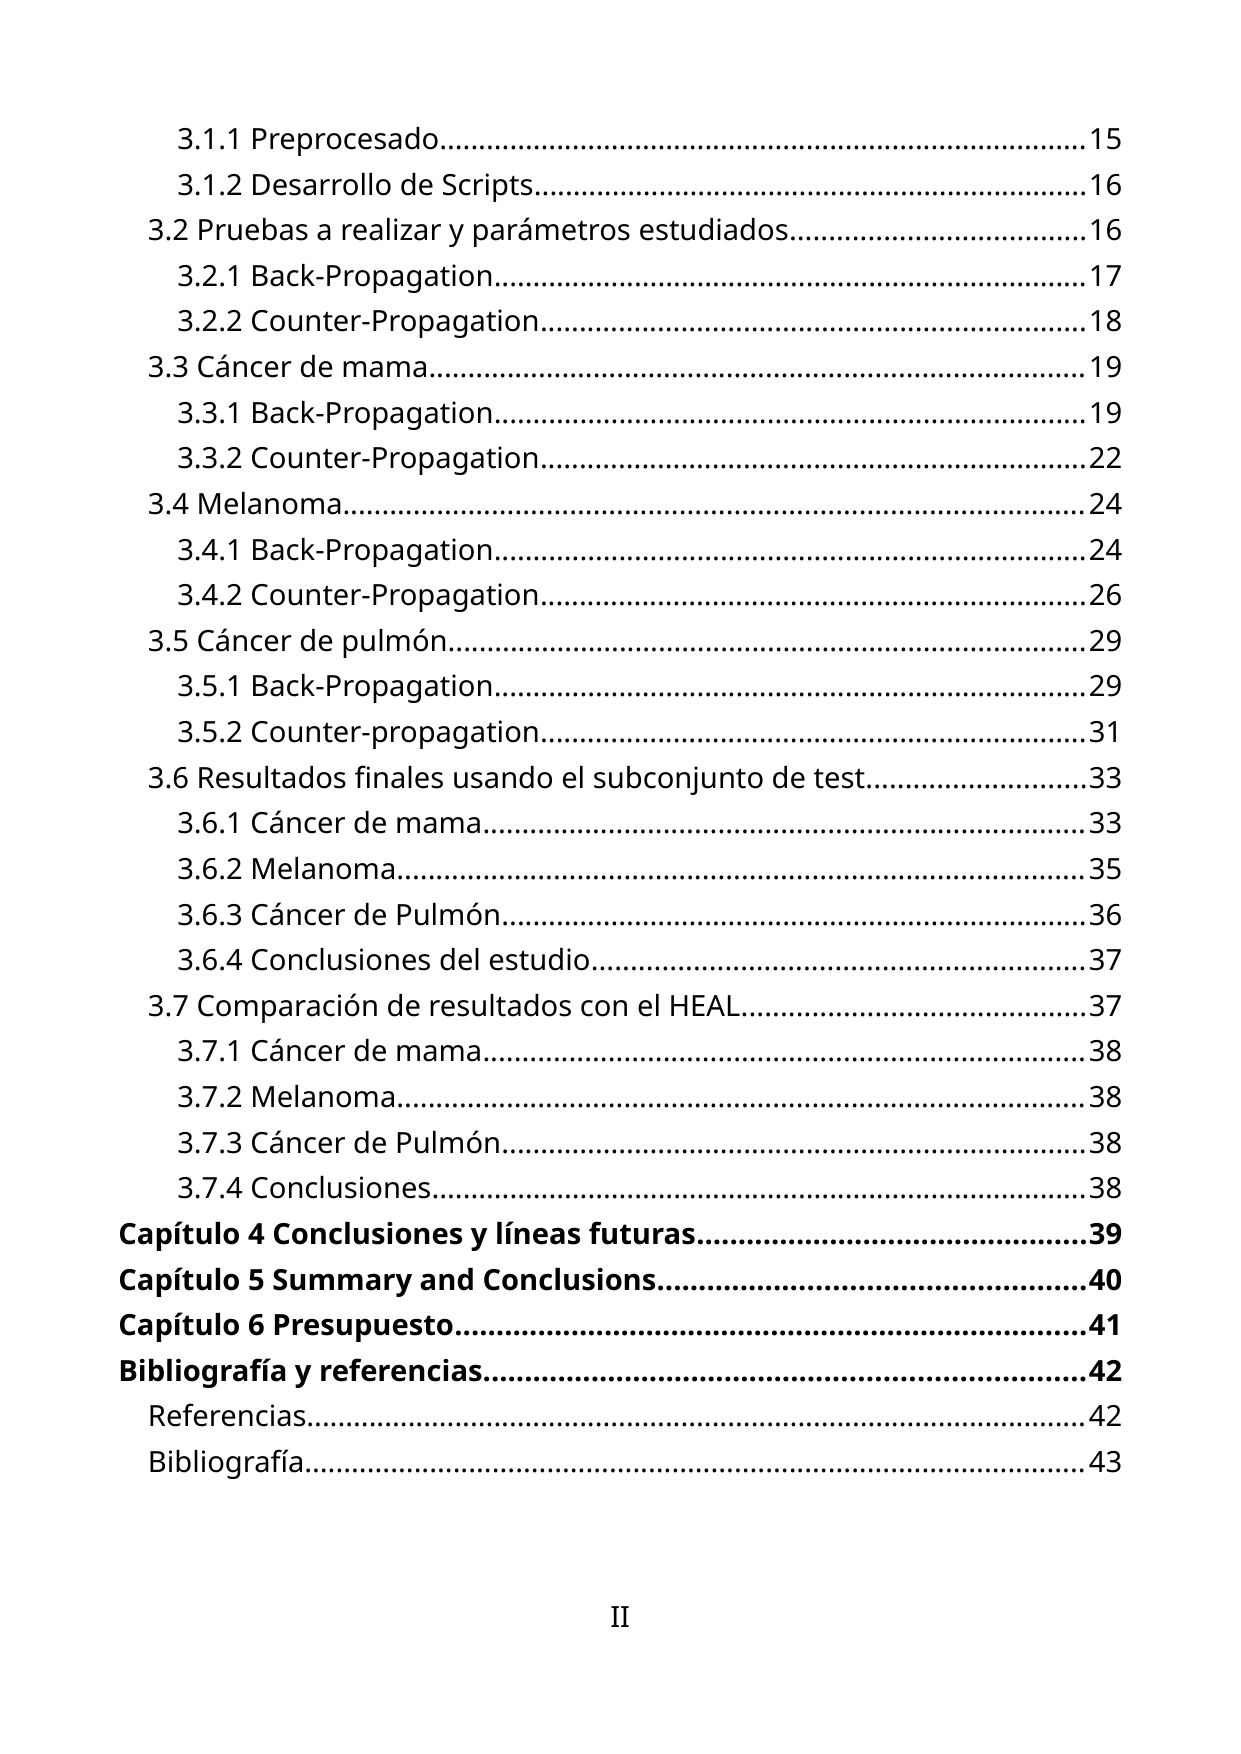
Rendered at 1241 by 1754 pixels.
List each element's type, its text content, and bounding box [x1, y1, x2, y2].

text 3.6 Resultados finales usando el subconjunto de test 33 [148, 757, 1122, 797]
text 3.7.1 Cáncer de mama 38 [177, 1031, 1122, 1070]
text Bibliografía y referencias 42 [118, 1350, 1122, 1390]
text 3.2 Pruebas a realizar y parámetros estudiados 16 [148, 209, 1122, 249]
text 3.6.1 Cáncer de mama 33 [177, 802, 1122, 842]
text 3.3 Cáncer de mama 19 [148, 346, 1122, 386]
text 3.2.1 Back-Propagation 17 [177, 255, 1122, 295]
text 3.4.1 Back-Propagation 24 [177, 529, 1122, 568]
text 3.7.3 Cáncer de Pulmón 38 [177, 1122, 1122, 1162]
text Bibliografía 43 [148, 1441, 1122, 1481]
text 3.3.2 Counter-Propagation 22 [177, 437, 1122, 477]
text 3.5 Cáncer de pulmón 29 [148, 620, 1122, 660]
text 3.3.1 Back-Propagation 19 [177, 392, 1122, 432]
text 3.1.2 Desarrollo de Scripts 16 [177, 164, 1122, 203]
text 3.5.2 Counter-propagation 31 [177, 711, 1122, 751]
text 3.4.2 Counter-Propagation 26 [177, 574, 1122, 614]
text Capítulo 5 Summary and Conclusions 40 [118, 1259, 1122, 1298]
text Referencias 42 [148, 1396, 1122, 1435]
text 3.4 Melanoma 24 [148, 483, 1122, 523]
text 3.6.2 Melanoma 35 [177, 848, 1122, 888]
text 3.7.2 Melanoma 38 [177, 1076, 1122, 1116]
text 3.1.1 Preprocesado 15 [177, 118, 1122, 158]
text Capítulo 6 Presupuesto 41 [118, 1304, 1122, 1344]
text 3.5.1 Back-Propagation 29 [177, 666, 1122, 705]
text 3.7.4 Conclusiones 38 [177, 1167, 1122, 1207]
text 3.7 Comparación de resultados con el HEAL 37 [148, 985, 1122, 1025]
text 3.2.2 Counter-Propagation 18 [177, 301, 1122, 340]
text 3.6.4 Conclusiones del estudio 37 [177, 939, 1122, 979]
text Capítulo 4 Conclusiones y líneas futuras 39 [118, 1213, 1122, 1253]
text 3.6.3 Cáncer de Pulmón 36 [177, 894, 1122, 933]
